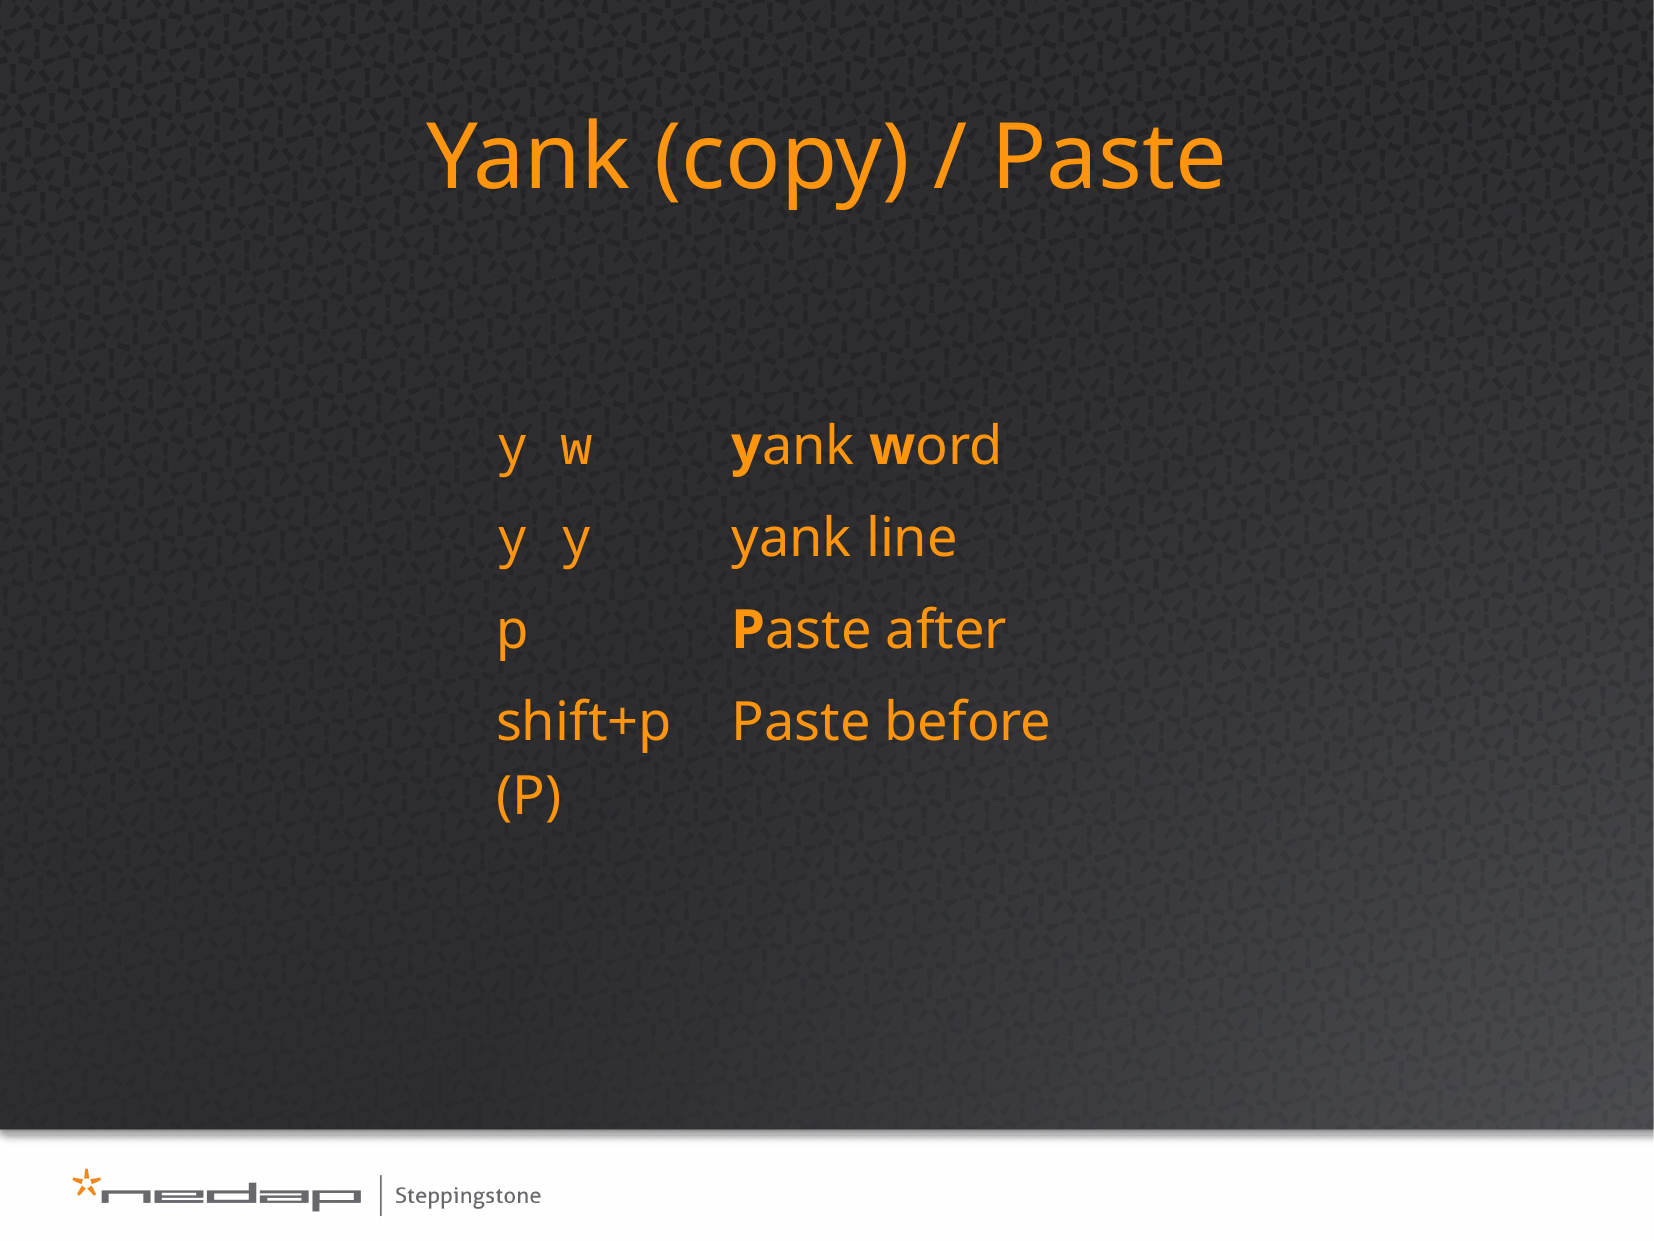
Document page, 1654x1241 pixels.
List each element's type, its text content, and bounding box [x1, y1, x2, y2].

table_cell Paste after [717, 583, 1172, 675]
table_header y w [481, 399, 717, 491]
table_cell p [481, 583, 717, 675]
picture [0, 0, 1654, 1241]
table_header yank word [717, 399, 1172, 491]
table_cell Paste before [717, 675, 1172, 841]
table_cell y y [481, 491, 717, 583]
title Yank (copy) / Paste [82, 49, 1571, 257]
table_cell yank line [717, 491, 1172, 583]
table_cell shift+p (P) [481, 675, 717, 841]
